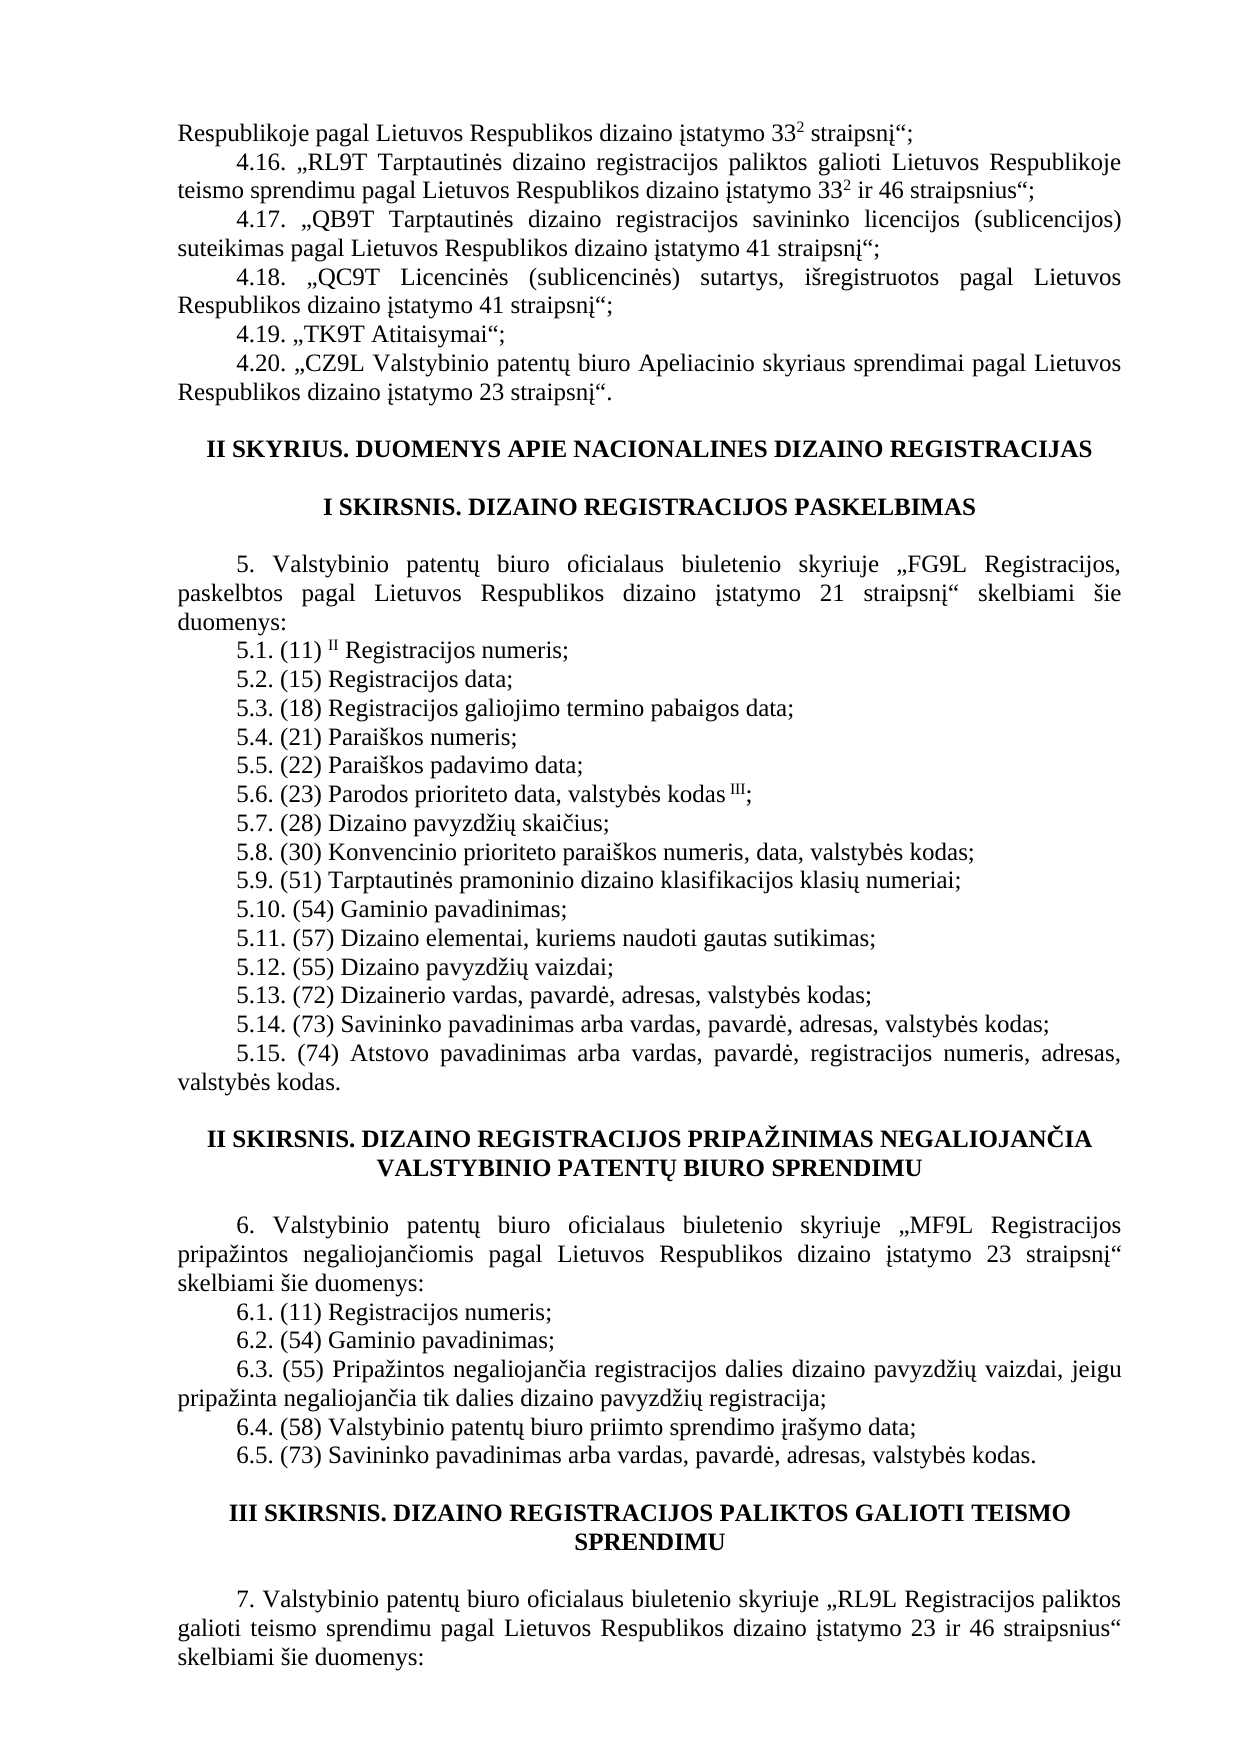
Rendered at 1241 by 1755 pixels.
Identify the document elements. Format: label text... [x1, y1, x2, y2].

text 5.7. (28) Dizaino pavyzdžių skaičius; [177, 808, 1122, 837]
text I SKIRSNIS. DIZAINO REGISTRACIJOS PASKELBIMAS [177, 492, 1122, 521]
text 5. Valstybinio patentų biuro oficialaus biuletenio skyriuje „FG9L Registracijos, paskelbtos pagal Lietuvos Respublikos dizaino įstatymo 21 straipsnį“ skelbiami šie duomenys: [177, 549, 1122, 636]
text 6. Valstybinio patentų biuro oficialaus biuletenio skyriuje „MF9L Registracijos pripažintos negaliojančiomis pagal Lietuvos Respublikos dizaino įstatymo 23 straipsnį“ skelbiami šie duomenys: [177, 1211, 1122, 1297]
text 6.3. (55) Pripažintos negaliojančia registracijos dalies dizaino pavyzdžių vaizdai, jeigu pripažinta negaliojančia tik dalies dizaino pavyzdžių registracija; [177, 1354, 1122, 1412]
text 5.1. (11) II Registracijos numeris; [177, 636, 1122, 664]
text 5.14. (73) Savininko pavadinimas arba vardas, pavardė, adresas, valstybės kodas; [177, 1009, 1122, 1038]
text 4.18. „QC9T Licencinės (sublicencinės) sutartys, išregistruotos pagal Lietuvos Respublikos dizaino įstatymo 41 straipsnį“; [177, 262, 1122, 319]
text 6.4. (58) Valstybinio patentų biuro priimto sprendimo įrašymo data; [177, 1412, 1122, 1441]
text 5.12. (55) Dizaino pavyzdžių vaizdai; [177, 952, 1122, 981]
text 4.19. „TK9T Atitaisymai“; [177, 319, 1122, 348]
text 5.9. (51) Tarptautinės pramoninio dizaino klasifikacijos klasių numeriai; [177, 866, 1122, 894]
text 5.3. (18) Registracijos galiojimo termino pabaigos data; [177, 693, 1122, 722]
text 4.16. „RL9T Tarptautinės dizaino registracijos paliktos galioti Lietuvos Respublikoje teismo sprendimu pagal Lietuvos Respublikos dizaino įstatymo 332 ir 46 straipsnius“; [177, 147, 1122, 204]
text 6.1. (11) Registracijos numeris; [177, 1297, 1122, 1326]
text 5.8. (30) Konvencinio prioriteto paraiškos numeris, data, valstybės kodas; [177, 837, 1122, 866]
text 4.20. „CZ9L Valstybinio patentų biuro Apeliacinio skyriaus sprendimai pagal Lietuvos Respublikos dizaino įstatymo 23 straipsnį“. [177, 348, 1122, 406]
text 5.10. (54) Gaminio pavadinimas; [177, 894, 1122, 923]
text 5.15. (74) Atstovo pavadinimas arba vardas, pavardė, registracijos numeris, adresas, valstybės kodas. [177, 1038, 1122, 1096]
text 5.13. (72) Dizainerio vardas, pavardė, adresas, valstybės kodas; [177, 981, 1122, 1009]
text 5.2. (15) Registracijos data; [177, 664, 1122, 693]
text 6.5. (73) Savininko pavadinimas arba vardas, pavardė, adresas, valstybės kodas. [177, 1441, 1122, 1469]
text 5.5. (22) Paraiškos padavimo data; [177, 751, 1122, 779]
text 5.6. (23) Parodos prioriteto data, valstybės kodas III; [177, 779, 1122, 808]
text II SKYRIUS. DUOMENYS APIE NACIONALINES DIZAINO REGISTRACIJAS [177, 434, 1122, 463]
text 7. Valstybinio patentų biuro oficialaus biuletenio skyriuje „RL9L Registracijos paliktos galioti teismo sprendimu pagal Lietuvos Respublikos dizaino įstatymo 23 ir 46 straipsnius“ skelbiami šie duomenys: [177, 1584, 1122, 1671]
text 4.17. „QB9T Tarptautinės dizaino registracijos savininko licencijos (sublicencijos) suteikimas pagal Lietuvos Respublikos dizaino įstatymo 41 straipsnį“; [177, 204, 1122, 262]
text 5.11. (57) Dizaino elementai, kuriems naudoti gautas sutikimas; [177, 923, 1122, 952]
text Respublikoje pagal Lietuvos Respublikos dizaino įstatymo 332 straipsnį“; [177, 118, 1122, 147]
text II SKIRSNIS. DIZAINO REGISTRACIJOS PRIPAŽINIMAS NEGALIOJANČIA VALSTYBINIO PATENTŲ BIURO SPRENDIMU [177, 1124, 1122, 1182]
text 5.4. (21) Paraiškos numeris; [177, 722, 1122, 751]
text 6.2. (54) Gaminio pavadinimas; [177, 1326, 1122, 1354]
text III SKIRSNIS. DIZAINO REGISTRACIJOS PALIKTOS GALIOTI TEISMO SPRENDIMU [177, 1498, 1122, 1556]
